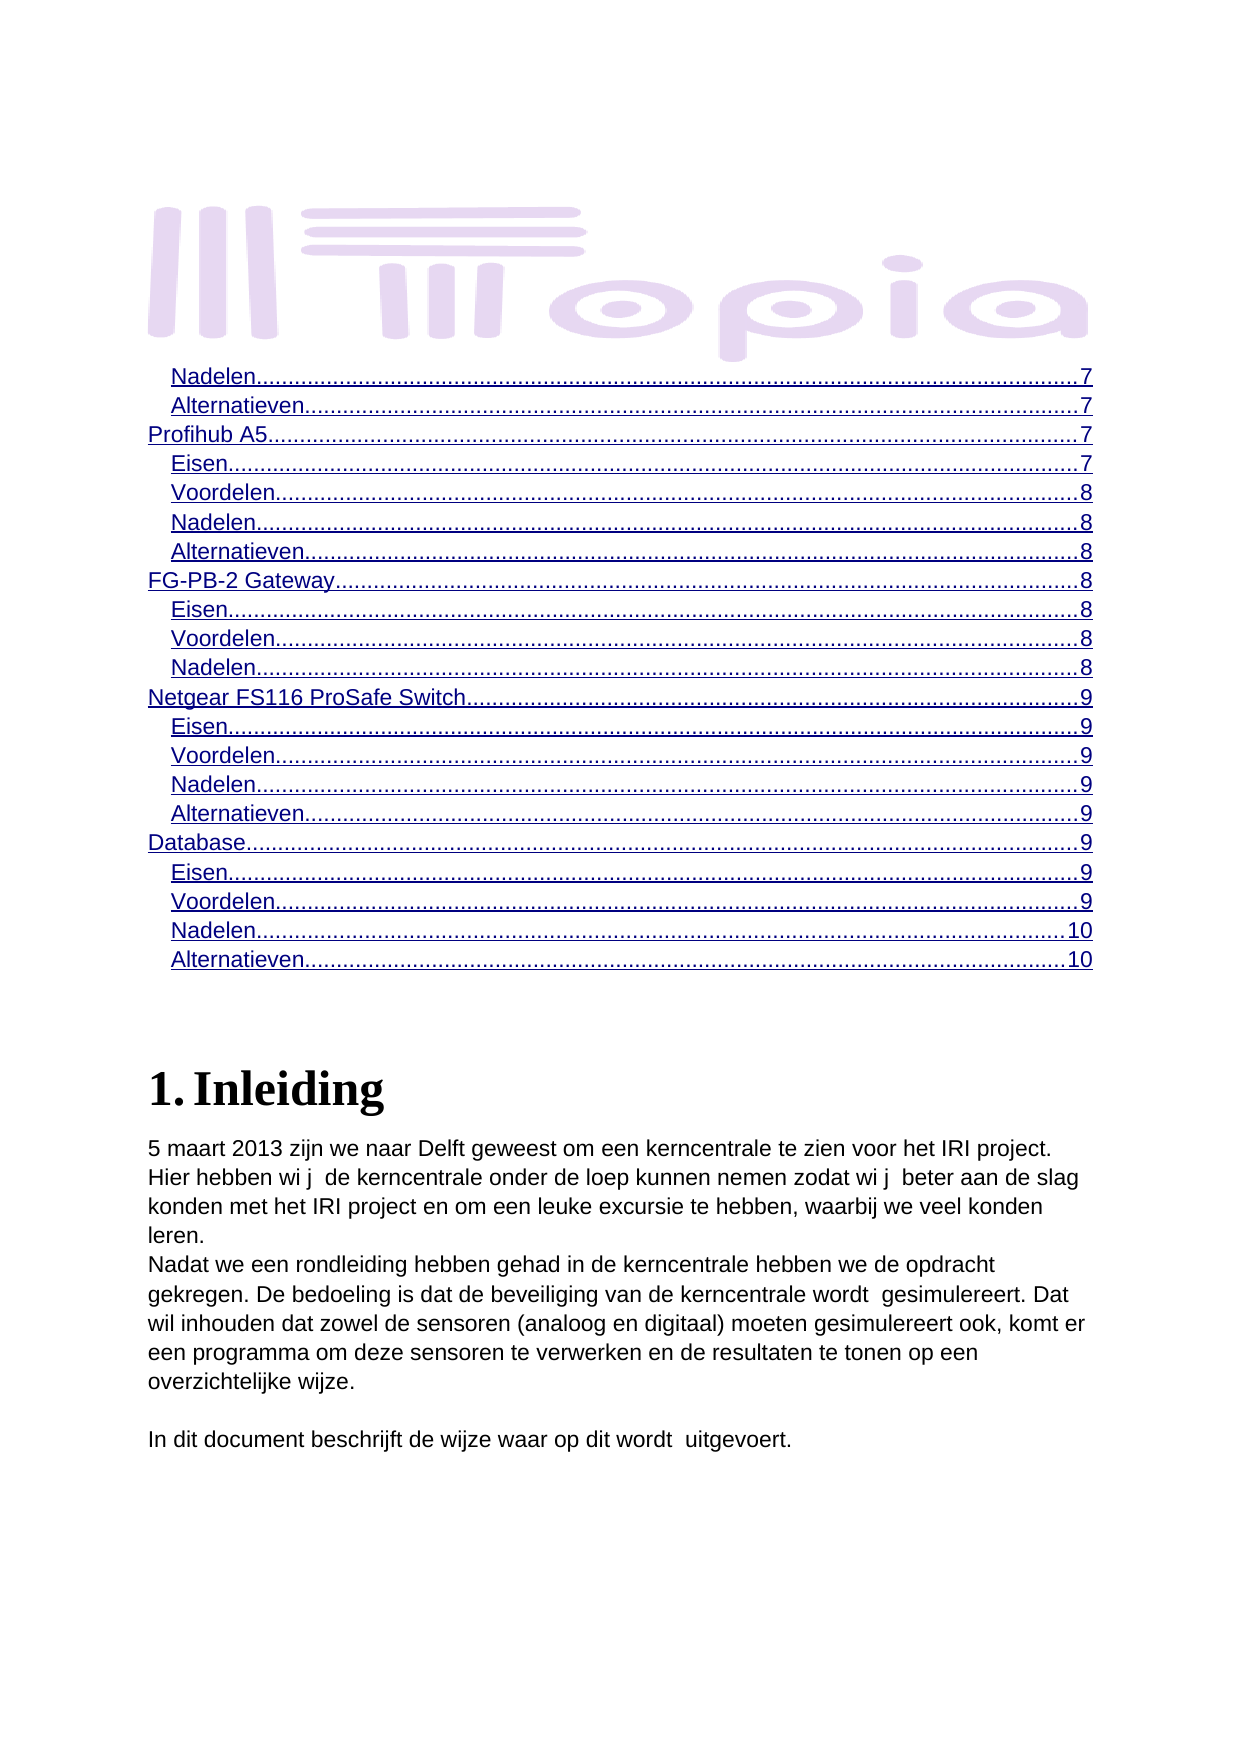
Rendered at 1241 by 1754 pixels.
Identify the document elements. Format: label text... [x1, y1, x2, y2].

text Eisen 9 [171, 713, 1092, 735]
text Alternatieven 10 [171, 946, 1092, 969]
subtitle Inleiding [148, 1058, 1092, 1116]
text Voordelen 8 [171, 479, 1092, 502]
text Nadelen 8 [171, 654, 1092, 677]
text Profihub A5 7 [148, 421, 1092, 444]
text In dit document beschrijft de wijze waar op dit wordt uitgevoert. [148, 1426, 1092, 1453]
text Alternatieven 9 [171, 800, 1092, 823]
text Eisen 7 [171, 450, 1092, 473]
text Nadelen 9 [171, 771, 1092, 794]
text Netgear FS116 ProSafe Switch 9 [148, 683, 1092, 706]
picture [147, 205, 1093, 363]
text Nadelen 7 [171, 363, 1092, 385]
text Nadat we een rondleiding hebben gehad in de kerncentrale hebben we de opdracht gekregen. De bedoeling is dat de beveiliging van de kerncentrale wordt gesimulereert. Dat wil inhouden dat zowel de sensoren (analoog en digitaal) moeten gesimulereert ook, komt er een programma om deze sensoren te verwerken en de resultaten te tonen op een overzichtelijke wijze. [148, 1251, 1092, 1394]
text Voordelen 9 [171, 888, 1092, 910]
text Database 9 [148, 829, 1092, 852]
text FG-PB-2 Gateway 8 [148, 567, 1092, 590]
text Voordelen 8 [171, 625, 1092, 648]
text 5 maart 2013 zijn we naar Delft geweest om een kerncentrale te zien voor het IRI project. Hier hebben wi j de kerncentrale onder de loep kunnen nemen zodat wi j beter aan de slag konden met het IRI project en om een leuke excursie te hebben, waarbij we veel konden leren. [148, 1135, 1092, 1249]
text Alternatieven 7 [171, 392, 1092, 415]
text Voordelen 9 [171, 742, 1092, 765]
text Eisen 9 [171, 858, 1092, 881]
text Eisen 8 [171, 596, 1092, 619]
text Alternatieven 8 [171, 538, 1092, 560]
text Nadelen 8 [171, 508, 1092, 531]
text Nadelen 10 [171, 917, 1092, 940]
